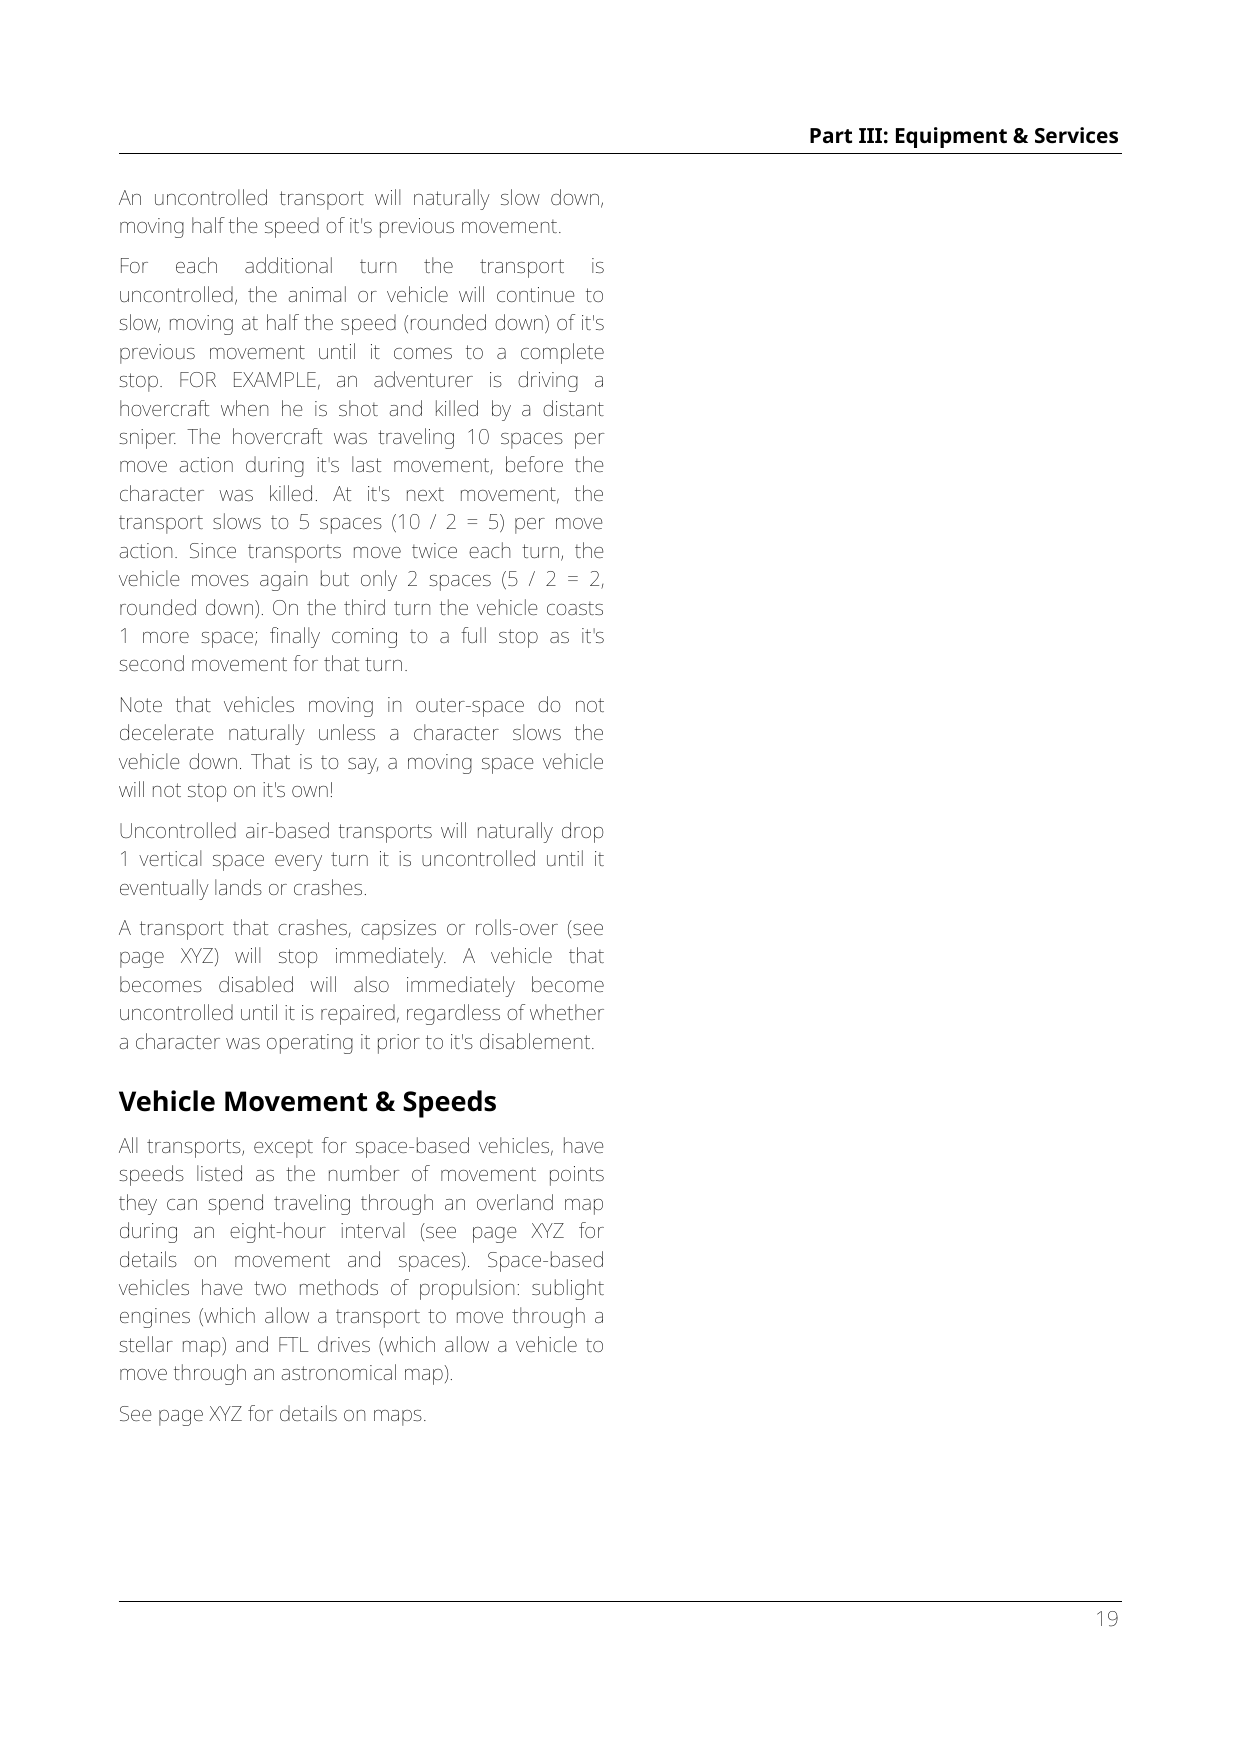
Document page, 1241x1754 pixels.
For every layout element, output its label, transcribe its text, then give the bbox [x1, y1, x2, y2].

text All transports, except for space-based vehicles, have speeds listed as the number of movement points they can spend traveling through an overland map during an eight-hour interval (see page XYZ for details on movement and spaces). Space-based vehicles have two methods of propulsion: sublight engines (which allow a transport to move through a stellar map) and FTL drives (which allow a vehicle to move through an astronomical map). [118, 1131, 605, 1387]
text An uncontrolled transport will naturally slow down, moving half the speed of it's previous movement. [118, 183, 605, 239]
text Note that vehicles moving in outer-space do not decelerate naturally unless a character slows the vehicle down. That is to say, a moving space vehicle will not stop on it's own! [118, 690, 605, 804]
text See page XYZ for details on maps. [118, 1399, 605, 1427]
text A transport that crashes, capsizes or rolls-over (see page XYZ) will stop immediately. A vehicle that becomes disabled will also immediately become uncontrolled until it is repaired, regardless of whether a character was operating it prior to it's disablement. [118, 913, 605, 1055]
text Uncontrolled air-based transports will naturally drop 1 vertical space every turn it is uncontrolled until it eventually lands or crashes. [118, 816, 605, 901]
text For each additional turn the transport is uncontrolled, the animal or vehicle will continue to slow, moving at half the speed (rounded down) of it's previous movement until it comes to a complete stop. FOR EXAMPLE, an adventurer is driving a hovercraft when he is shot and killed by a distant sniper. The hovercraft was traveling 10 spaces per move action during it's last movement, before the character was killed. At it's next movement, the transport slows to 5 spaces (10 / 2 = 5) per move action. Since transports move twice each turn, the vehicle moves again but only 2 spaces (5 / 2 = 2, rounded down). On the third turn the vehicle coasts 1 more space; finally coming to a full stop as it's second movement for that turn. [118, 251, 605, 678]
text Vehicle Movement & Speeds [118, 1082, 605, 1119]
